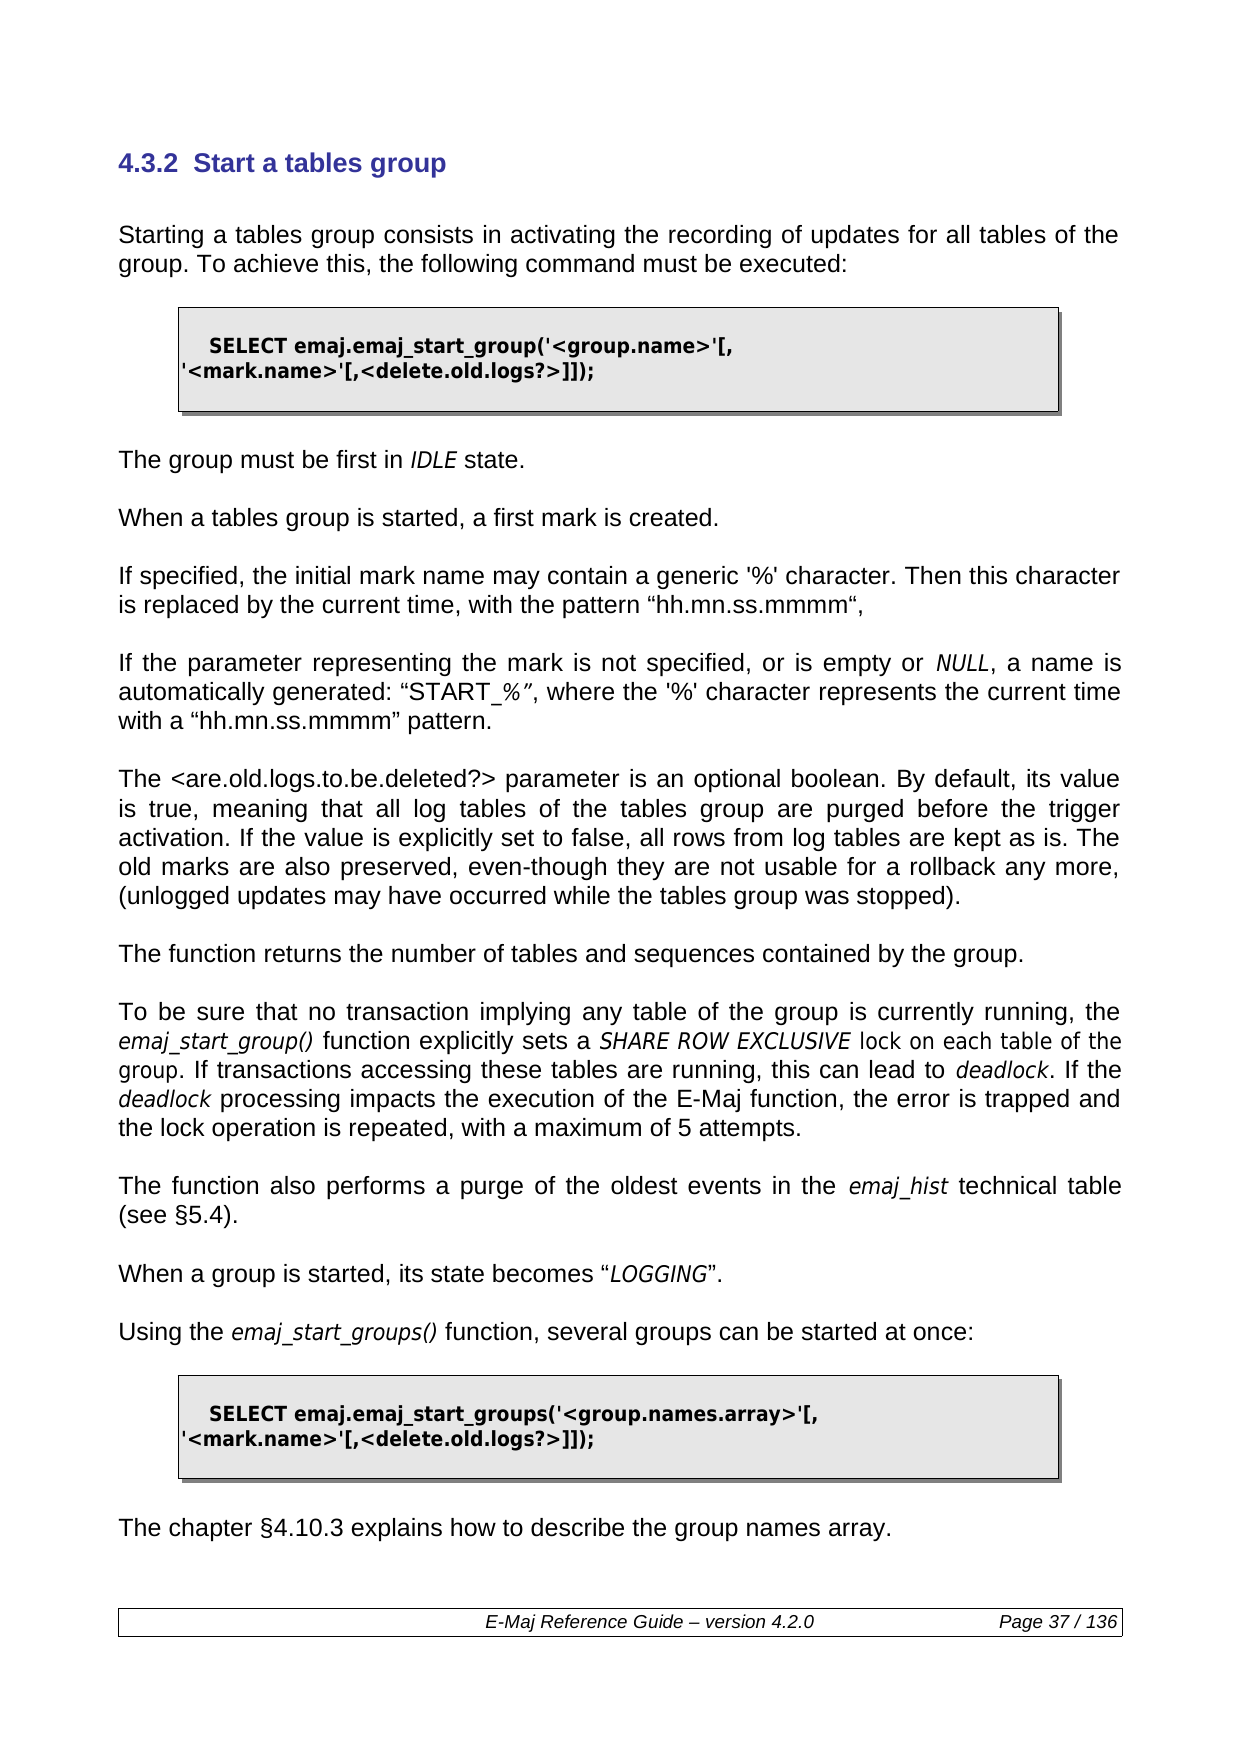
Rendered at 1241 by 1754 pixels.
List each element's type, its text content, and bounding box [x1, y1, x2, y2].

text The group must be first in IDLE state. [118, 445, 1122, 474]
text The <are.old.logs.to.be.deleted?> parameter is an optional boolean. By default, its value is true, meaning that all log tables of the tables group are purged before the trigger activation. If the value is explicitly set to false, all rows from log tables are kept as is. The old marks are also preserved, even-though they are not usable for a rollback any more, (unlogged updates may have occurred while the tables group was stopped). [118, 764, 1122, 910]
text SELECT emaj.emaj_start_group('<group.name>'[, '<mark.name>'[,<delete.old.logs?>]]); [179, 331, 1058, 380]
text When a group is started, its state becomes “LOGGING”. [118, 1258, 1122, 1287]
text Using the emaj_start_groups() function, several groups can be started at once: [118, 1317, 1122, 1346]
subtitle Start a tables group [118, 147, 1122, 178]
text When a tables group is started, a first mark is created. [118, 503, 1122, 532]
text The chapter §4.10.3 explains how to describe the group names array. [118, 1512, 1122, 1541]
text To be sure that no transaction implying any table of the group is currently running, the emaj_start_group() function explicitly sets a SHARE ROW EXCLUSIVE lock on each table of the group. If transactions accessing these tables are running, this can lead to deadlock. If the deadlock processing impacts the execution of the E-Maj function, the error is trapped and the lock operation is repeated, with a maximum of 5 attempts. [118, 997, 1122, 1142]
text SELECT emaj.emaj_start_groups('<group.names.array>'[, '<mark.name>'[,<delete.old.logs?>]]); [179, 1399, 1058, 1448]
text If the parameter representing the mark is not specified, or is empty or NULL, a name is automatically generated: “START_%”, where the '%' character represents the current time with a “hh.mn.ss.mmmm” pattern. [118, 648, 1122, 735]
text Starting a tables group consists in activating the recording of updates for all tables of the group. To achieve this, the following command must be executed: [118, 220, 1122, 278]
text The function also performs a purge of the oldest events in the emaj_hist technical table (see §5.4). [118, 1171, 1122, 1229]
text The function returns the number of tables and sequences contained by the group. [118, 939, 1122, 968]
text If specified, the initial mark name may contain a generic '%' character. Then this character is replaced by the current time, with the pattern “hh.mn.ss.mmmm“, [118, 561, 1122, 619]
